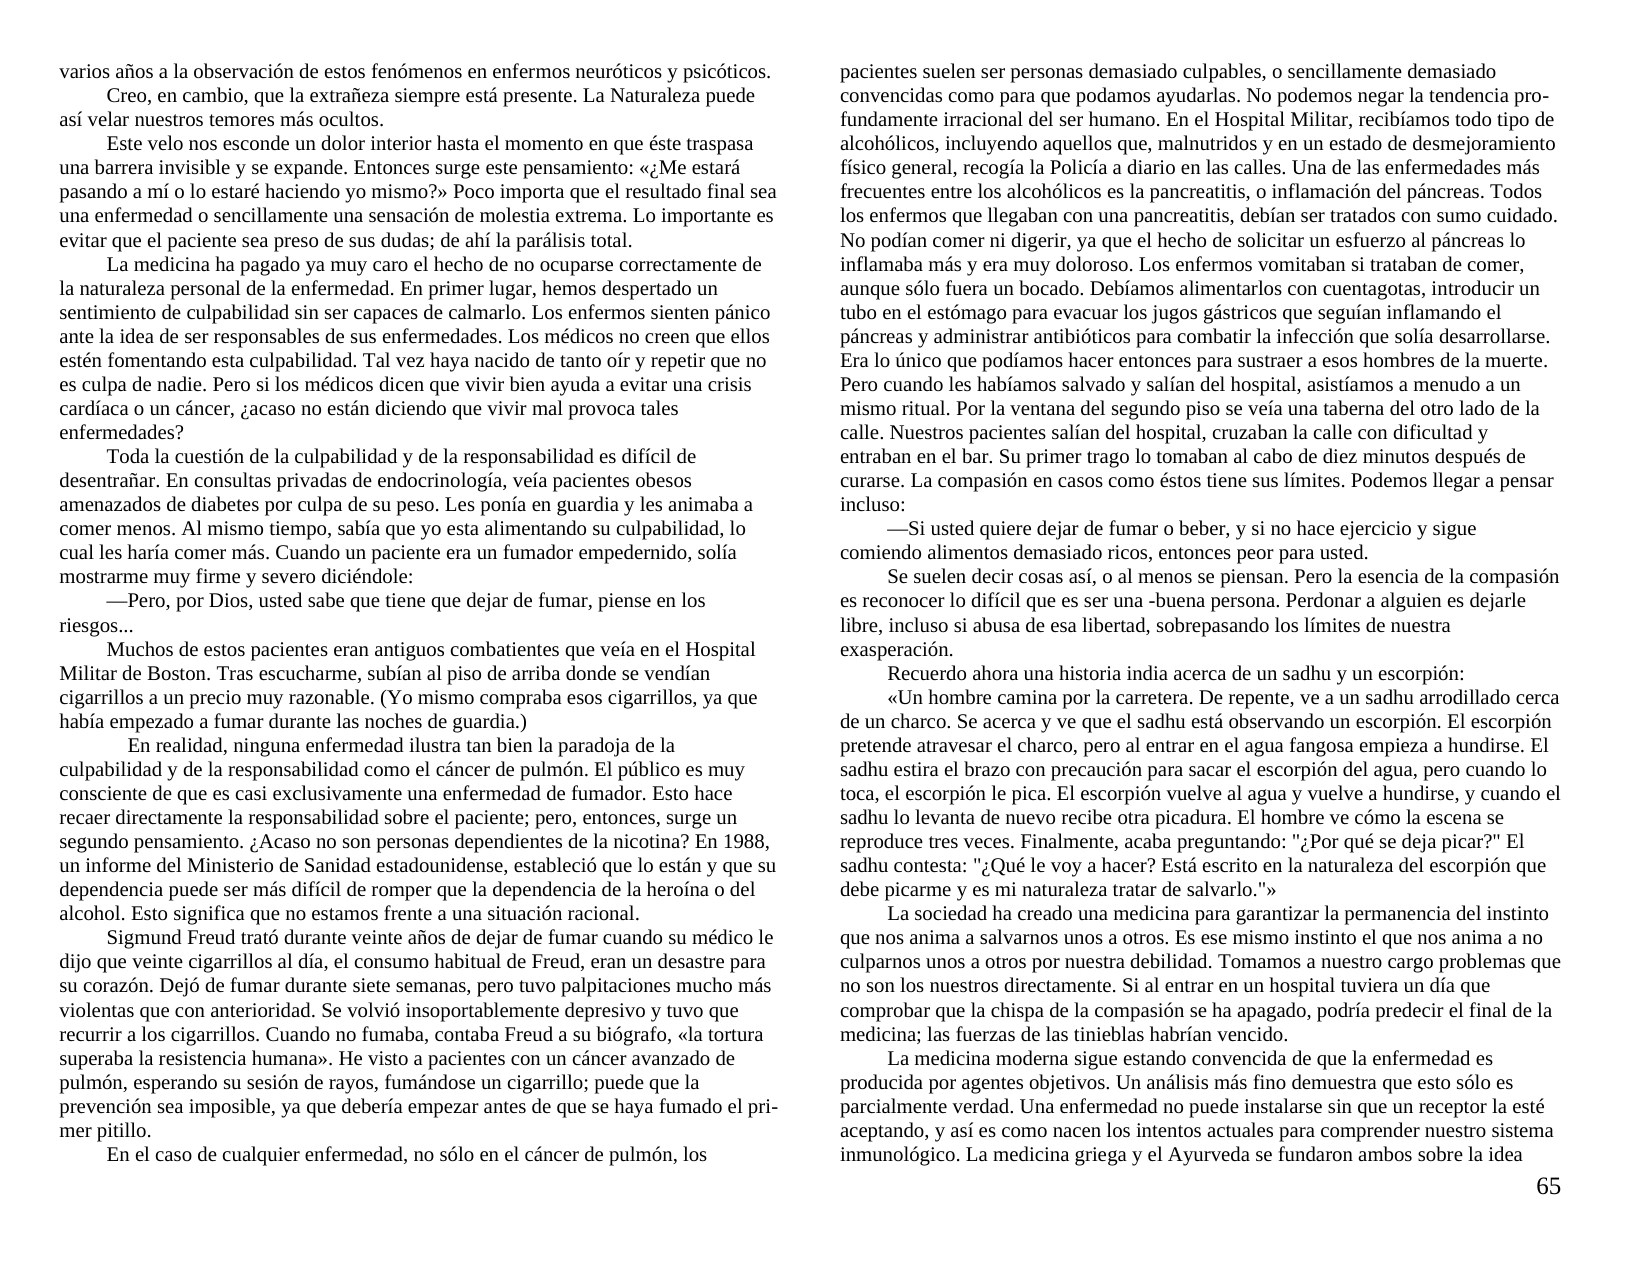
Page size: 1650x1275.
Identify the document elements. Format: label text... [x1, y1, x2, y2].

text La medicina moderna sigue estando convencida de que la enfermedad es producida por agentes objetivos. Un análisis más fino demuestra que esto sólo es parcialmente verdad. Una enfermedad no puede instalarse sin que un receptor la esté aceptando, y así es como nacen los intentos actuales para comprender nuestro sistema inmunológico. La medicina grie­ga y el Ayurveda se fundaron ambos sobre la idea [840, 1046, 1561, 1166]
text En el caso de cualquier enfermedad, no sólo en el cáncer de pulmón, los [59, 1142, 781, 1166]
text Recuerdo ahora una historia india acerca de un sadhu y un escorpión: [840, 661, 1561, 685]
text Creo, en cambio, que la extrañeza siempre está presente. La Naturaleza puede así velar nuestros temores más ocultos. [59, 83, 781, 131]
text Muchos de estos pacientes eran antiguos combatientes que veía en el Hospital Militar de Boston. Tras escucharme, subían al piso de arriba donde se vendían cigarrillos a un precio muy razonable. (Yo mismo compraba esos cigarrillos, ya que había empezado a fumar durante las noches de guardia.) [59, 637, 781, 733]
text La medicina ha pagado ya muy caro el hecho de no ocu­parse correctamente de la naturaleza personal de la enferme­dad. En primer lugar, hemos despertado un sentimiento de culpabilidad sin ser capaces de calmarlo. Los enfermos sienten pánico ante la idea de ser responsables de sus enfermedades. Los médicos no creen que ellos estén fomentando esta culpa­bilidad. Tal vez haya nacido de tanto oír y repetir que no es culpa de nadie. Pero si los médicos dicen que vivir bien ayuda a evitar una crisis cardíaca o un cáncer, ¿acaso no están di­ciendo que vivir mal provoca tales enfermedades? [59, 252, 781, 444]
text pacientes suelen ser personas demasiado cul­pables, o sencillamente demasiado convencidas como para que podamos ayudarlas. No podemos negar la tendencia pro­fundamente irracional del ser humano. En el Hospital Militar, recibíamos todo tipo de alcohólicos, incluyendo aquellos que, malnutridos y en un estado de desmejoramiento físico general, recogía la Policía a diario en las calles. Una de las enfermeda­des más frecuentes entre los alcohólicos es la pancreatitis, o inflamación del páncreas. Todos los enfermos que llegaban con una pancreatitis, debían ser tratados con sumo cuidado. No podían comer ni digerir, ya que el hecho de solicitar un esfuerzo al páncreas lo inflamaba más y era muy doloroso. Los enfermos vomitaban si trataban de comer, aunque sólo fuera un bocado. Debíamos alimentarlos con cuentagotas, in­troducir un tubo en el estómago para evacuar los jugos gástri­cos que seguían inflamando el páncreas y administrar antibió­ticos para combatir la infección que solía desarrollarse. Era lo único que podíamos hacer entonces para sustraer a esos hombres de la muerte. Pero cuando les habíamos salvado y salían del hospital, asistíamos a menudo a un mismo ritual. Por la ventana del segundo piso se veía una taberna del otro lado de la calle. Nuestros pacientes salían del hospital, cruza­ban la calle con dificultad y entraban en el bar. Su primer tra­go lo tomaban al cabo de diez minutos después de curarse. La compasión en casos como éstos tiene sus límites. Podemos llegar a pensar incluso: [840, 59, 1561, 516]
text varios años a la observación de estos fenómenos en enfer­mos neuróticos y psicóticos. [59, 59, 781, 83]
text Sigmund Freud trató durante veinte años de dejar de fu­mar cuando su médico le dijo que veinte cigarrillos al día, el consumo habitual de Freud, eran un desastre para su corazón. Dejó de fumar durante siete semanas, pero tuvo palpitaciones mucho más violentas que con anterioridad. Se volvió insopor­tablemente depresivo y tuvo que recurrir a los cigarrillos. Cuando no fumaba, contaba Freud a su biógrafo, «la tortura superaba la resistencia humana». He visto a pacientes con un cáncer avanzado de pulmón, esperando su sesión de rayos, fu­mándose un cigarrillo; puede que la prevención sea imposible, ya que debería empezar antes de que se haya fumado el pri­mer pitillo. [59, 925, 781, 1142]
text Se suelen decir cosas así, o al menos se piensan. Pero la esencia de la compasión es reconocer lo difícil que es ser una -buena persona. Perdonar a alguien es dejarle libre, incluso si abusa de esa libertad, sobrepasando los límites de nuestra exasperación. [840, 564, 1561, 661]
text «Un hombre camina por la carretera. De repente, ve a un sadhu arrodillado cerca de un charco. Se acerca y ve que el sadhu está observando un escorpión. El escorpión pretende atravesar el charco, pero al entrar en el agua fangosa empieza a hundirse. El sadhu estira el brazo con precaución para sacar el escorpión del agua, pero cuando lo toca, el escorpión le pica. El escorpión vuelve al agua y vuelve a hundirse, y cuando el sadhu lo levanta de nuevo recibe otra picadura. El hombre ve cómo la escena se reproduce tres veces. Finalmente, acaba preguntando: "¿Por qué se deja picar?" El sadhu contesta: "¿Qué le voy a hacer? Está escrito en la naturaleza del escor­pión que debe picarme y es mi naturaleza tratar de salvarlo."» [840, 685, 1561, 901]
text —Si usted quiere dejar de fumar o beber, y si no hace ejer­cicio y sigue comiendo alimentos demasiado ricos, entonces peor para usted. [840, 516, 1561, 564]
text Toda la cuestión de la culpabilidad y de la responsabilidad es difícil de desentrañar. En consultas privadas de endocrino­logía, veía pacientes obesos amenazados de diabetes por culpa de su peso. Les ponía en guardia y les animaba a comer me­nos. Al mismo tiempo, sabía que yo esta alimentando su cul­pabilidad, lo cual les haría comer más. Cuando un paciente era un fumador empedernido, solía mostrarme muy firme y severo diciéndole: [59, 444, 781, 588]
text En realidad, ninguna enfermedad ilustra tan bien la paradoja de la culpabilidad y de la responsabilidad como el cáncer de pulmón. El público es muy consciente de que es casi exclu­sivamente una enfermedad de fumador. Esto hace recaer di­rectamente la responsabilidad sobre el paciente; pero, enton­ces, surge un segundo pensamiento. ¿Acaso no son personas dependientes de la nicotina? En 1988, un informe del Ministe­rio de Sanidad estadounidense, estableció que lo están y que su dependencia puede ser más difícil de romper que la dependencia de la heroína o del alcohol. Esto significa que no esta­mos frente a una situación racional. [59, 733, 781, 925]
text Este velo nos esconde un dolor interior hasta el momento en que éste traspasa una barrera invisible y se expande. Entonces surge este pensamiento: «¿Me estará pasando a mí o lo estaré haciendo yo mismo?» Poco importa que el resultado final sea una enfermedad o sencillamente una sensación de molestia extrema. Lo importante es evitar que el paciente sea preso de sus dudas; de ahí la parálisis total. [59, 131, 781, 252]
text —Pero, por Dios, usted sabe que tiene que dejar de fumar, piense en los riesgos... [59, 588, 781, 637]
text La sociedad ha creado una medicina para garantizar la permanencia del instinto que nos anima a salvarnos unos a otros. Es ese mismo instinto el que nos anima a no culparnos unos a otros por nuestra debilidad. Tomamos a nuestro cargo problemas que no son los nuestros directamente. Si al entrar en un hospital tuviera un día que comprobar que la chispa de la compasión se ha apagado, podría predecir el final de la me­dicina; las fuerzas de las tinieblas habrían vencido. [840, 901, 1561, 1046]
